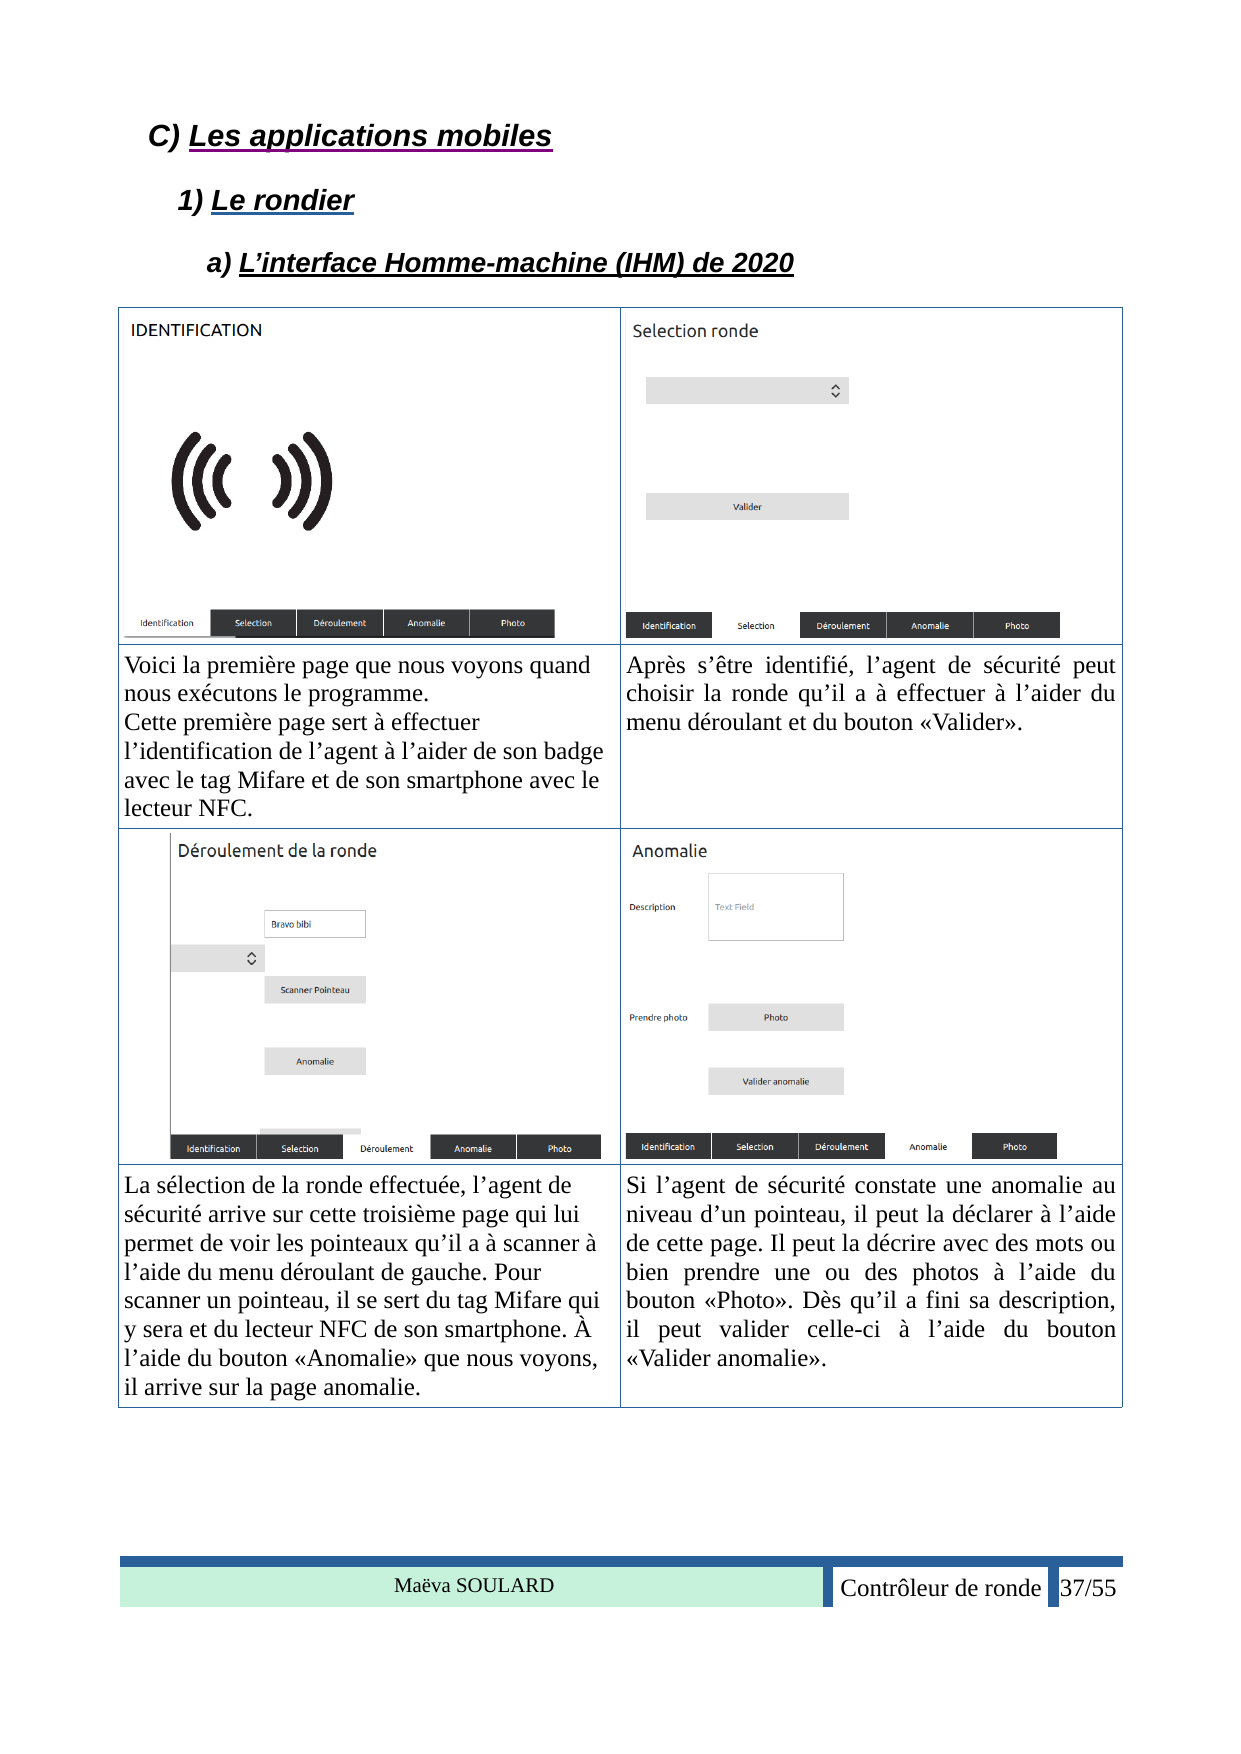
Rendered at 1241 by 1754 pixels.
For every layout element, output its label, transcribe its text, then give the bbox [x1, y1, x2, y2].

picture [169, 833, 601, 1159]
table_cell Après s’être identifié, l’agent de sécurité peut choisir la ronde qu’il a à effectuer à l’aider du menu déroulant et du bouton «Valider». [621, 645, 1122, 828]
table_cell [621, 829, 1122, 1164]
picture [123, 313, 555, 638]
subtitle Le rondier [118, 183, 1122, 216]
picture [625, 313, 1060, 638]
subtitle L’interface Homme-machine (IHM) de 2020 [118, 246, 1122, 278]
table_header [119, 308, 620, 644]
table_header [621, 308, 1122, 644]
table_cell Voici la première page que nous voyons quand nous exécutons le programme. Cette première page sert à effectuer l’identification de l’agent à l’aider de son badge avec le tag Mifare et de son smartphone avec le lecteur NFC. [119, 645, 620, 828]
subtitle Les applications mobiles [118, 118, 1122, 153]
table_cell [119, 829, 620, 1164]
table_cell Si l’agent de sécurité constate une anomalie au niveau d’un pointeau, il peut la déclarer à l’aide de cette page. Il peut la décrire avec des mots ou bien prendre une ou des photos à l’aide du bouton «Photo». Dès qu’il a fini sa description, il peut valider celle-ci à l’aide du bouton «Valider anomalie». [621, 1165, 1122, 1407]
table_cell La sélection de la ronde effectuée, l’agent de sécurité arrive sur cette troisième page qui lui permet de voir les pointeaux qu’il a à scanner à l’aide du menu déroulant de gauche. Pour scanner un pointeau, il se sert du tag Mifare qui y sera et du lecteur NFC de son smartphone. À l’aide du bouton «Anomalie» que nous voyons, il arrive sur la page anomalie. [119, 1165, 620, 1407]
picture [625, 833, 1057, 1159]
